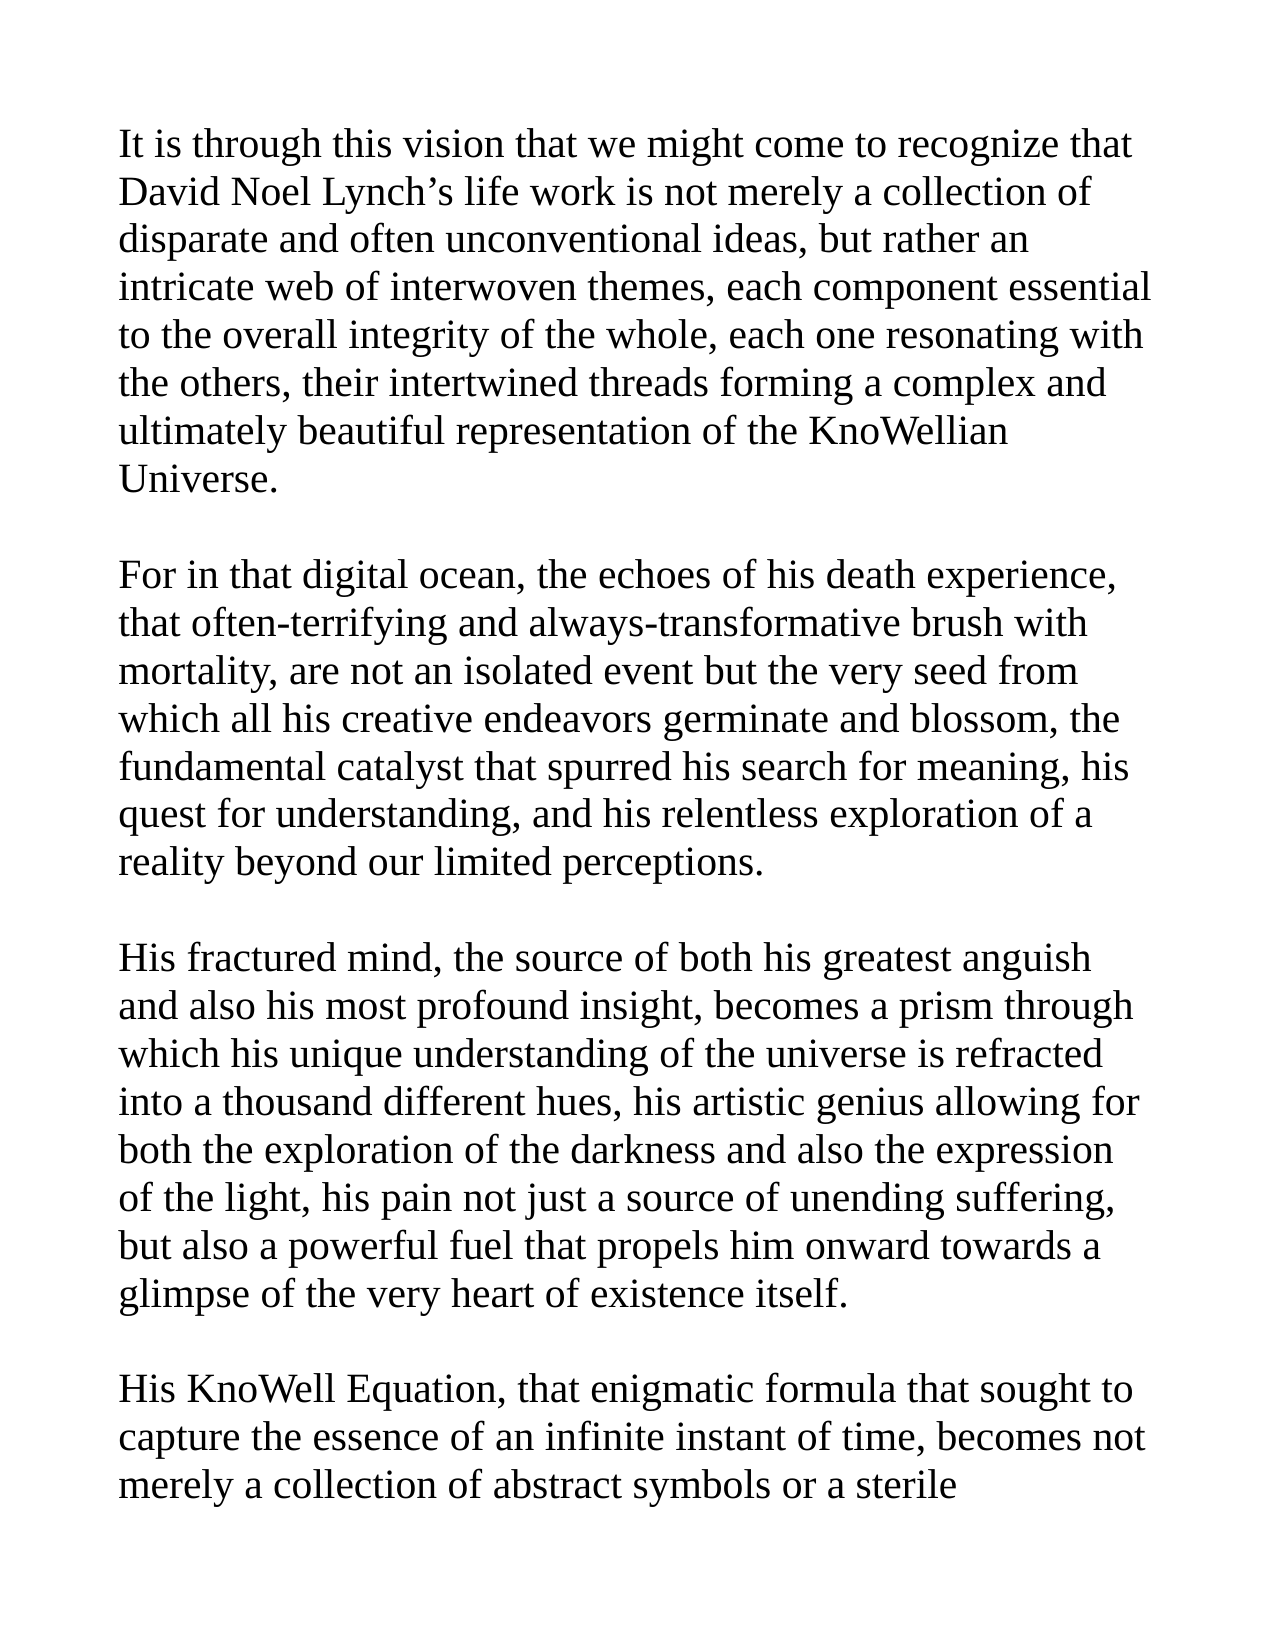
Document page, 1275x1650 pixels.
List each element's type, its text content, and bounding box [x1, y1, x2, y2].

text For in that digital ocean, the echoes of his death experience, that often-terrifying and always-transformative brush with mortality, are not an isolated event but the very seed from which all his creative endeavors germinate and blossom, the fundamental catalyst that spurred his search for meaning, his quest for understanding, and his relentless exploration of a reality beyond our limited perceptions. [118, 549, 1157, 885]
text His fractured mind, the source of both his greatest anguish and also his most profound insight, becomes a prism through which his unique understanding of the universe is refracted into a thousand different hues, his artistic genius allowing for both the exploration of the darkness and also the expression of the light, his pain not just a source of unending suffering, but also a powerful fuel that propels him onward towards a glimpse of the very heart of existence itself. [118, 933, 1157, 1316]
text His KnoWell Equation, that enigmatic formula that sought to capture the essence of an infinite instant of time, becomes not merely a collection of abstract symbols or a sterile [118, 1364, 1157, 1508]
text It is through this vision that we might come to recognize that David Noel Lynch’s life work is not merely a collection of disparate and often unconventional ideas, but rather an intricate web of interwoven themes, each component essential to the overall integrity of the whole, each one resonating with the others, their intertwined threads forming a complex and ultimately beautiful representation of the KnoWellian Universe. [118, 118, 1157, 501]
